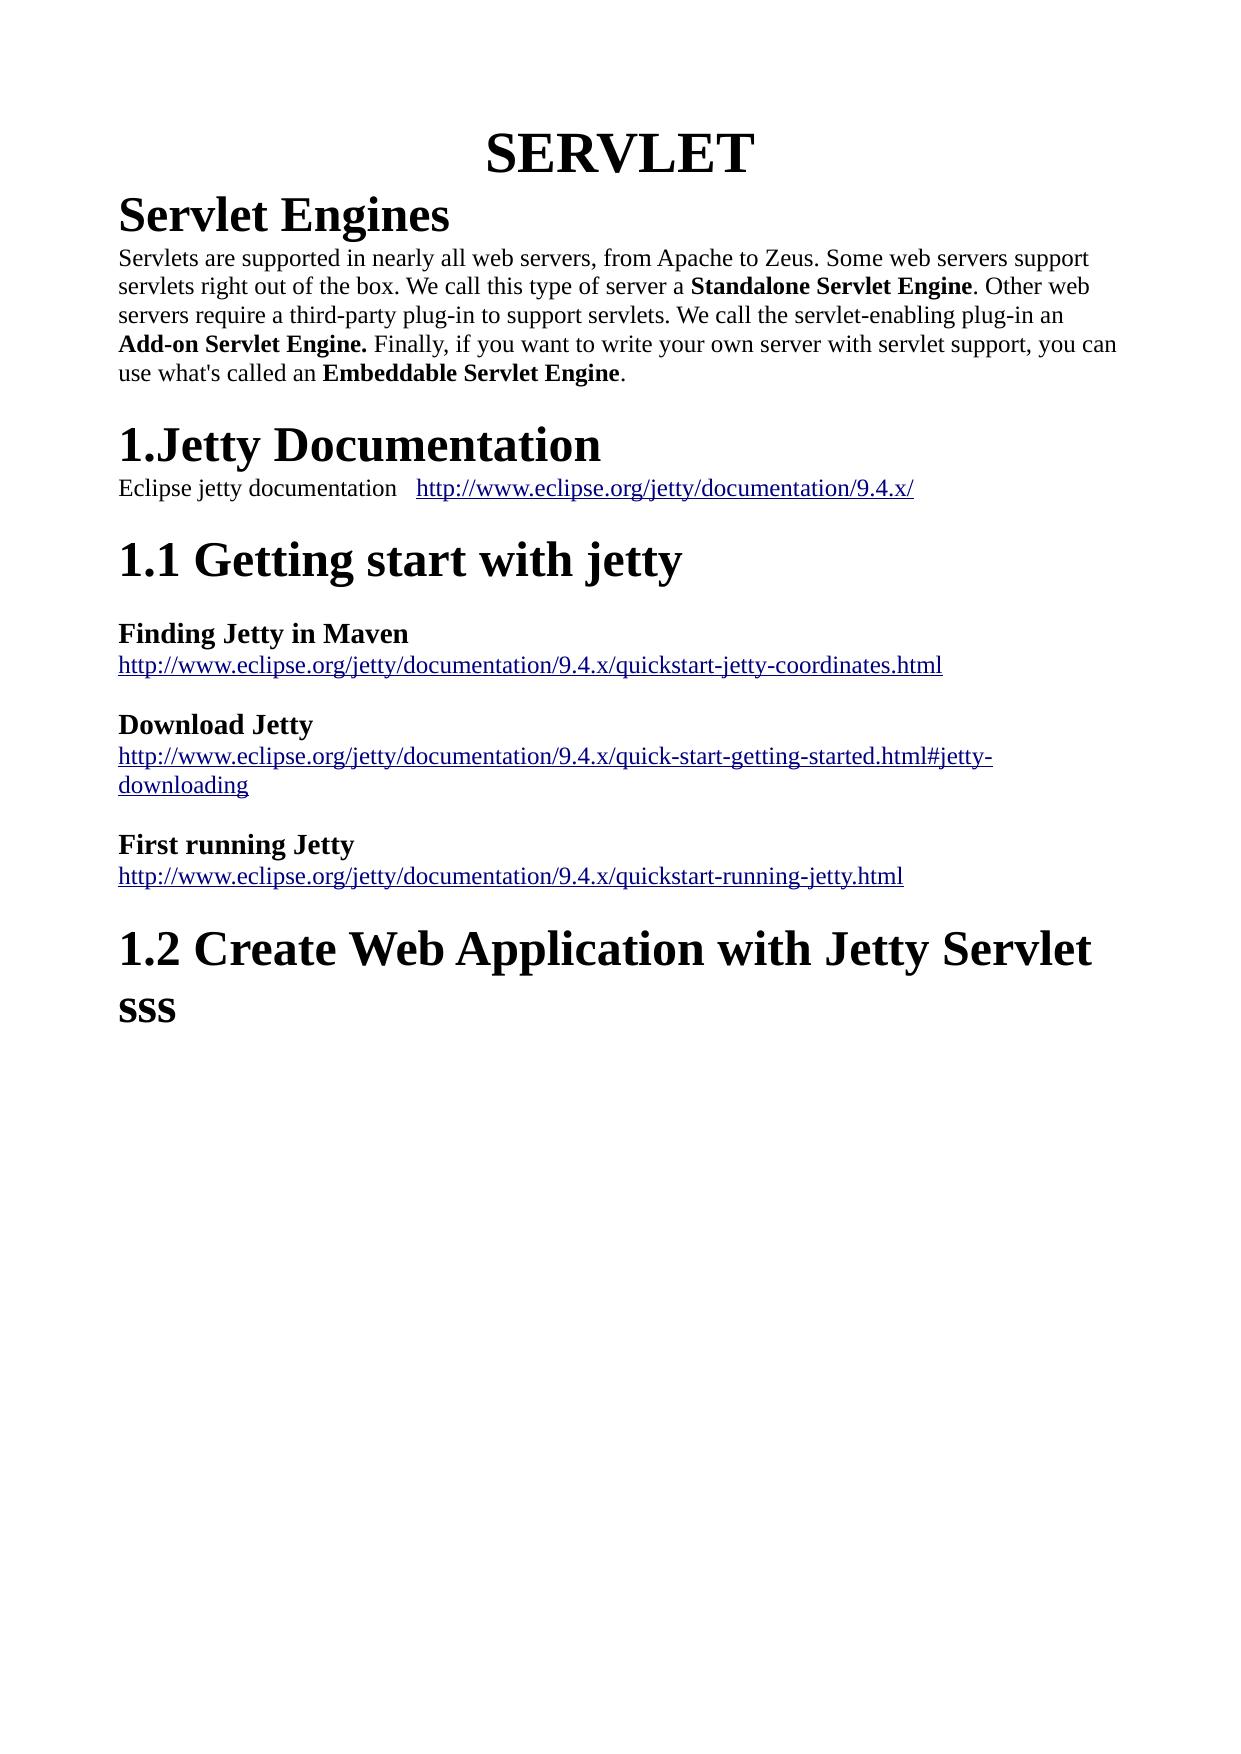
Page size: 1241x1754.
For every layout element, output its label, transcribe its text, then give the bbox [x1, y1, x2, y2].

text http://www.eclipse.org/jetty/documentation/9.4.x/quick-start-getting-started.html#jetty-downloading [118, 741, 1122, 798]
text Download Jetty [118, 707, 1122, 741]
text Finding Jetty in Maven [118, 616, 1122, 650]
text 1.1 Getting start with jetty [118, 530, 1122, 588]
text First running Jetty [118, 827, 1122, 861]
text Servlets are supported in nearly all web servers, from Apache to Zeus. Some web servers support servlets right out of the box. We call this type of server a Standalone Servlet Engine. Other web servers require a third-party plug-in to support servlets. We call the servlet-enabling plug-in an Add-on Servlet Engine. Finally, if you want to write your own server with servlet support, you can use what's called an Embeddable Servlet Engine. [118, 243, 1122, 386]
text Eclipse jetty documentation http://www.eclipse.org/jetty/documentation/9.4.x/ [118, 473, 1122, 501]
text http://www.eclipse.org/jetty/documentation/9.4.x/quickstart-jetty-coordinates.html [118, 650, 1122, 679]
text sss [118, 976, 1122, 1033]
text SERVLET [118, 118, 1122, 185]
text 1.Jetty Documentation [118, 415, 1122, 473]
text Servlet Engines [118, 185, 1122, 243]
text 1.2 Create Web Application with Jetty Servlet [118, 918, 1122, 976]
text http://www.eclipse.org/jetty/documentation/9.4.x/quickstart-running-jetty.html [118, 861, 1122, 889]
